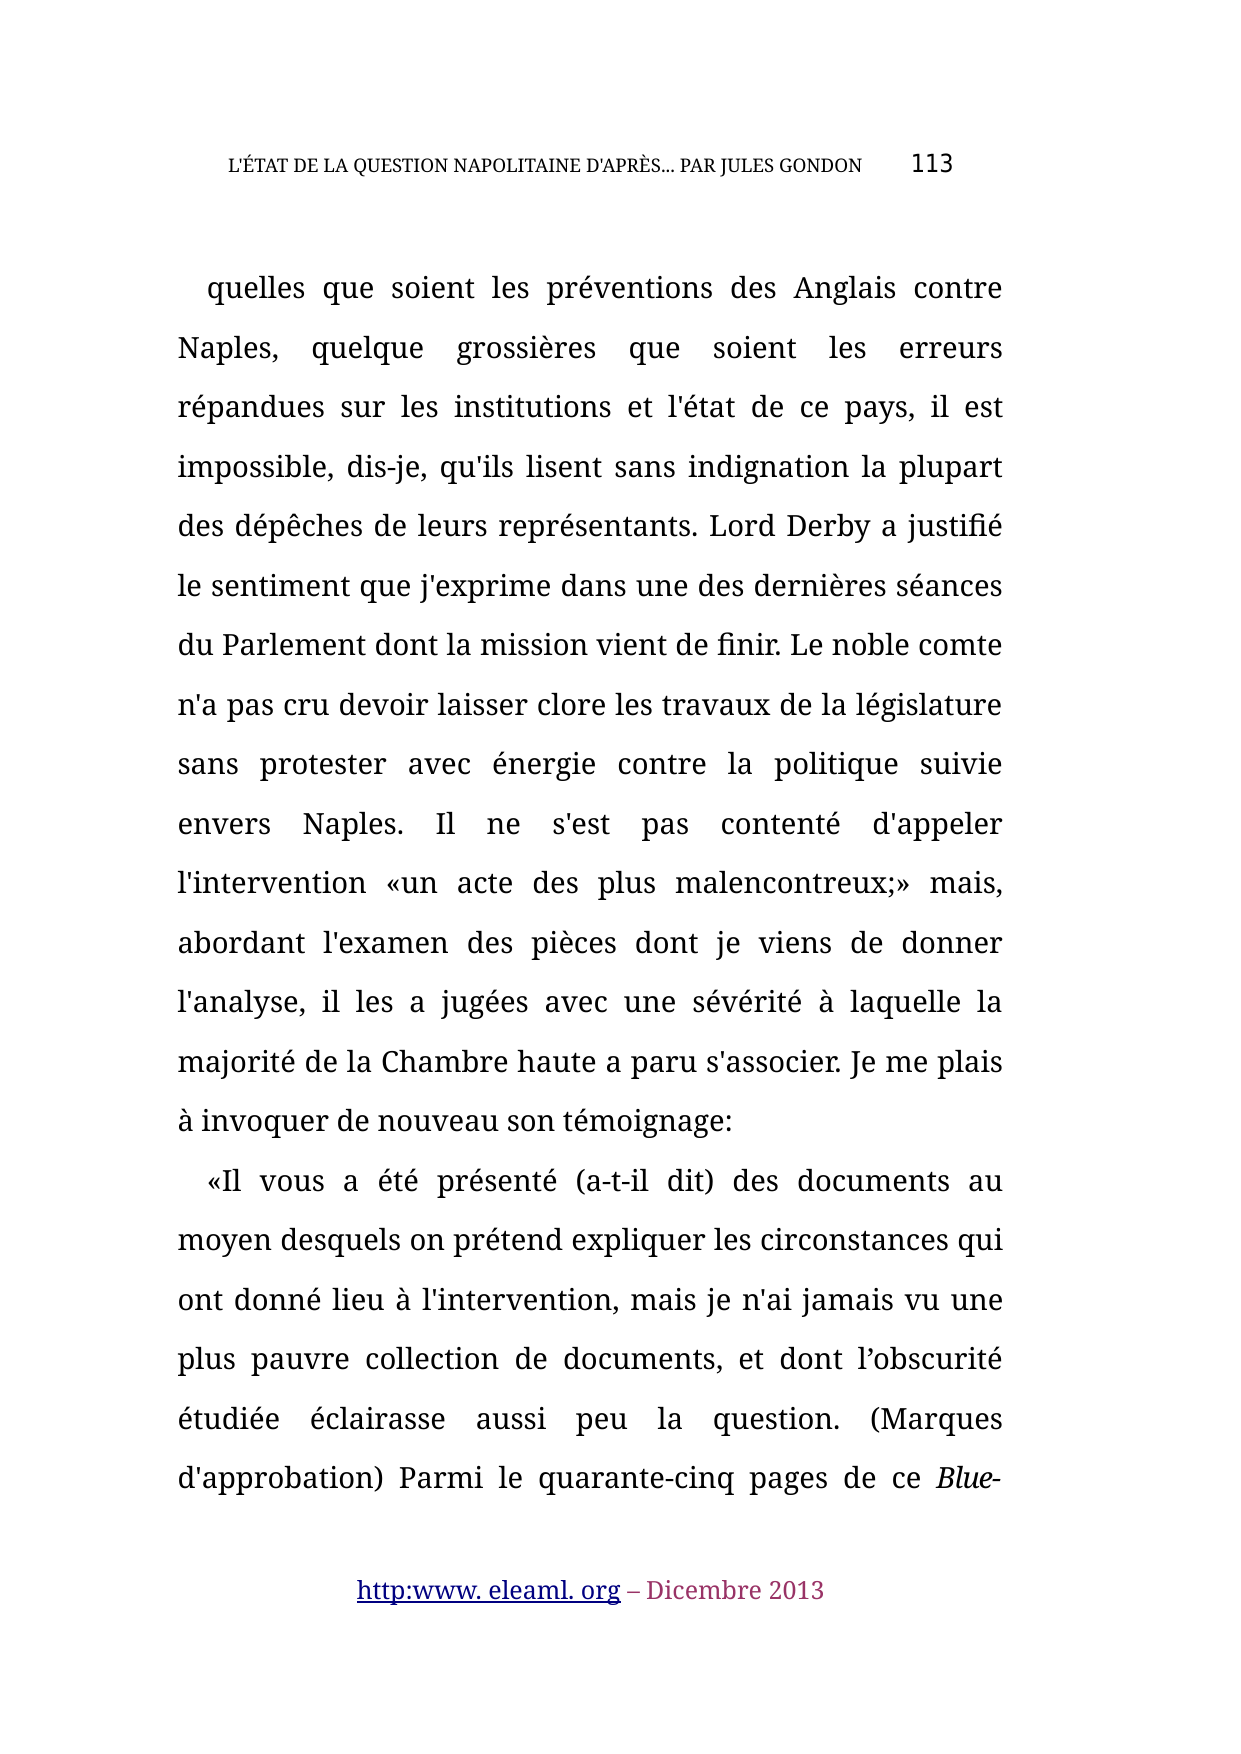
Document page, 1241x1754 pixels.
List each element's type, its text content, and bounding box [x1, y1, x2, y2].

text «Il vous a été présenté (a-t-il dit) des documents au moyen desquels on prétend expliquer les circonstances qui ont donné lieu à l'intervention, mais je n'ai jamais vu une plus pauvre collection de documents, et dont l’obscurité étudiée éclairasse aussi peu la question. (Marques d'approbation) Parmi le quarante-cinq pages de ce Blue- [177, 1160, 1004, 1497]
text quelles que soient les préventions des Anglais contre Naples, quelque grossières que soient les erreurs répandues sur les institutions et l'état de ce pays, il est impossible, dis-je, qu'ils lisent sans indignation la plupart des dépêches de leurs représentants. Lord Derby a justifié le sentiment que j'exprime dans une des dernières séances du Parlement dont la mission vient de finir. Le noble comte n'a pas cru devoir laisser clore les travaux de la législature sans protester avec énergie contre la politique suivie envers Naples. Il ne s'est pas contenté d'appeler l'intervention «un acte des plus malencontreux;» mais, abordant l'examen des pièces dont je viens de donner l'analyse, il les a jugées avec une sévérité à laquelle la majorité de la Chambre haute a paru s'associer. Je me plais à invoquer de nouveau son témoignage: [177, 268, 1004, 1140]
